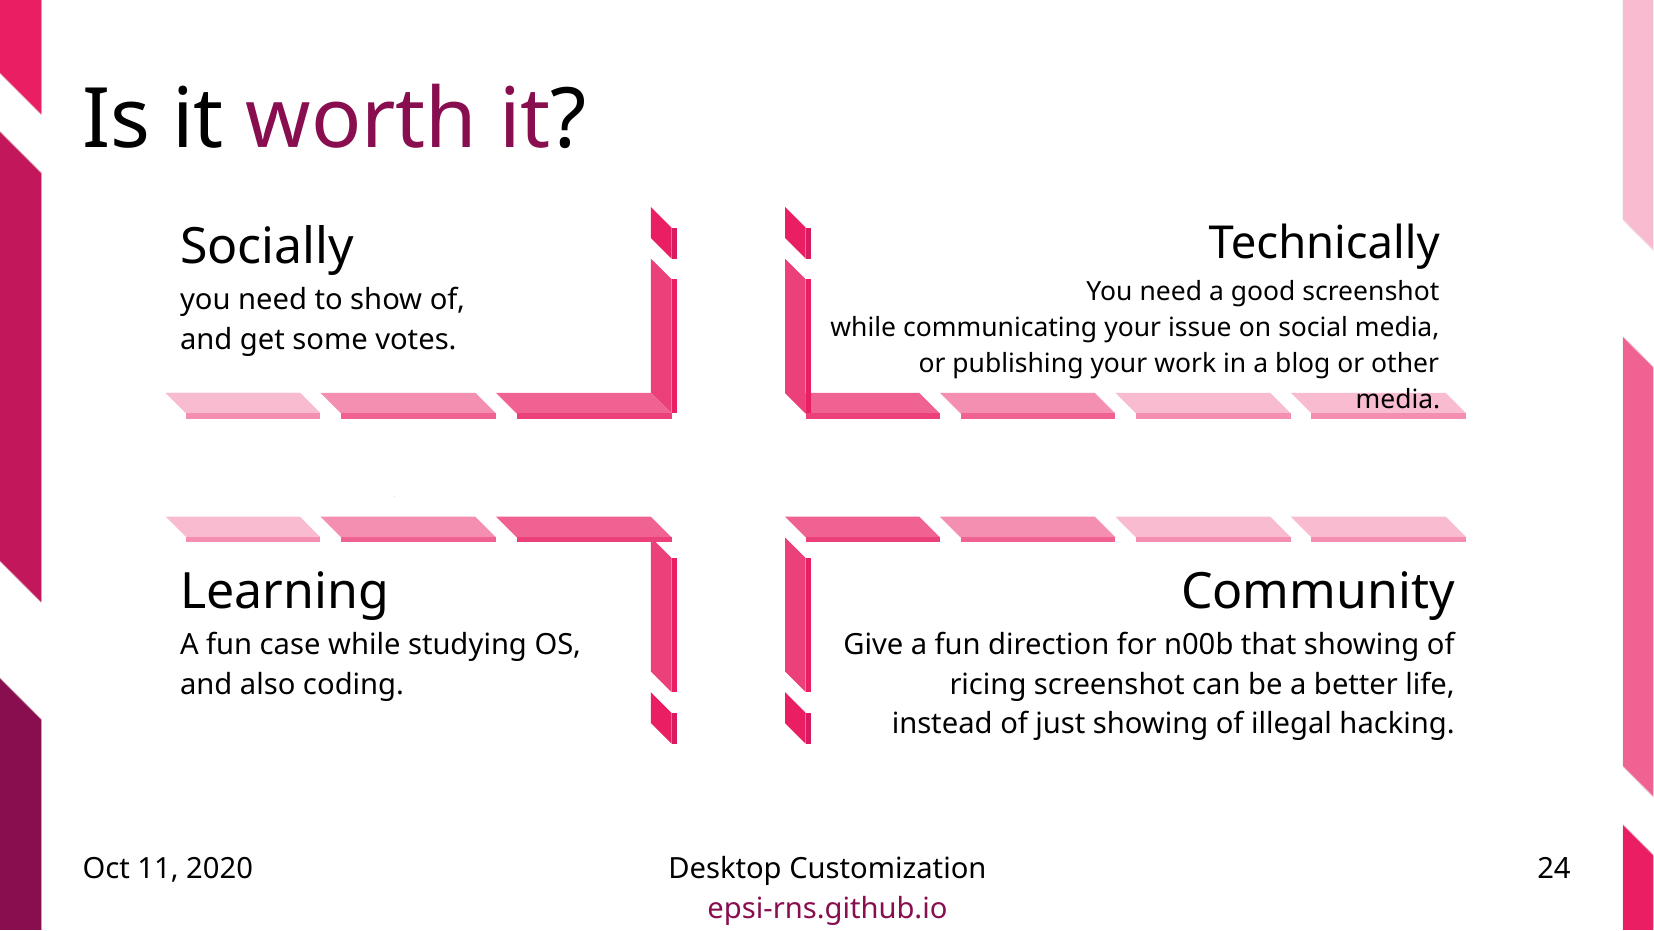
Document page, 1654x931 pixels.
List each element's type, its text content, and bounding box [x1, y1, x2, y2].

list Socially you need to show of, and get some votes. [180, 210, 706, 449]
picture [0, 0, 1654, 931]
list Learning A fun case while studying OS, and also coding. [180, 555, 706, 794]
list Community Give a fun direction for n00b that showing of ricing screenshot can be a better life, instead of just showing of illegal hacking. [825, 555, 1456, 856]
list Technically You need a good screenshot while communicating your issue on social media, or publishing your work in a blog or other media. [825, 210, 1441, 451]
